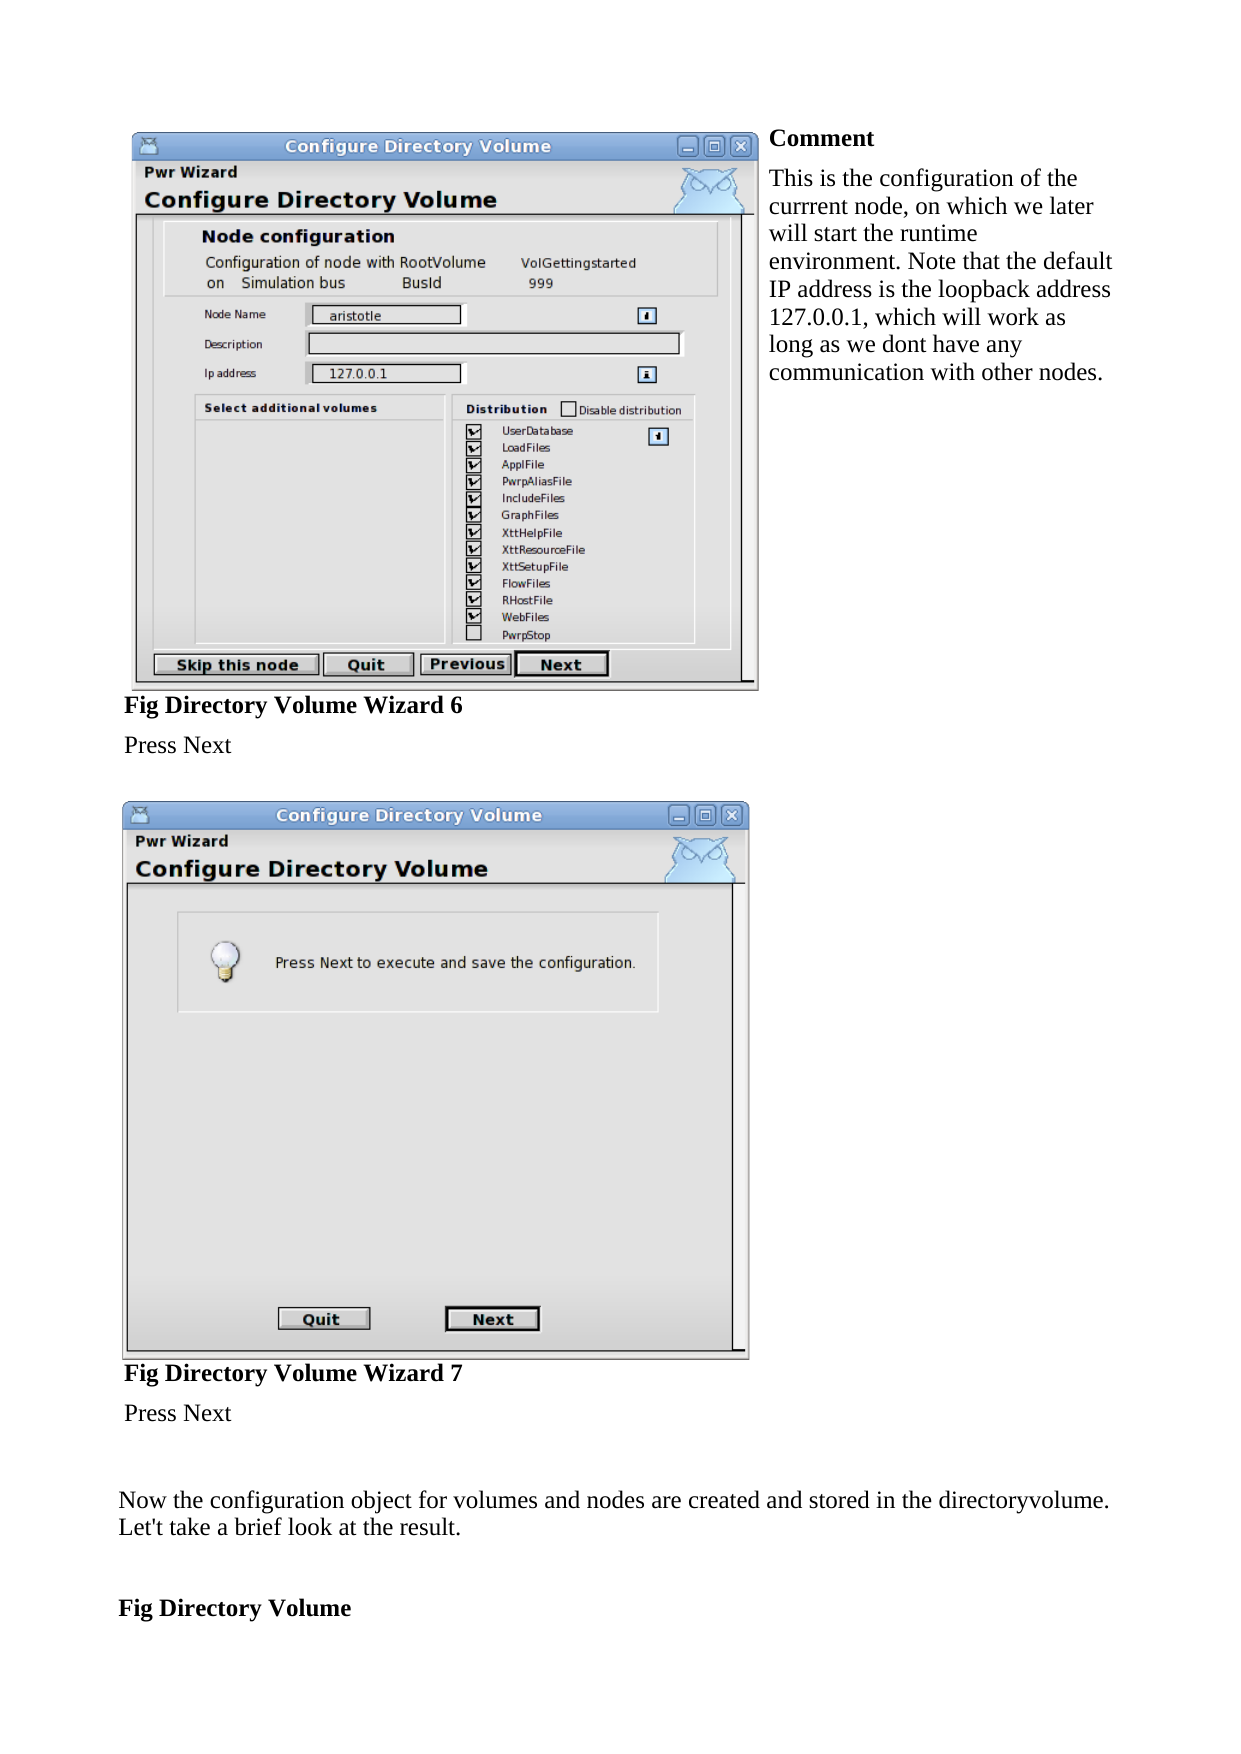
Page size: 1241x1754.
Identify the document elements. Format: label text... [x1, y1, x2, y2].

table_cell Comment This is the configuration of the currrent node, on which we later will start the runtime environment. Note that the default IP address is the loopback address 127.0.0.1, which will work as long as we dont have any communication with other nodes. [763, 118, 1122, 777]
picture [122, 801, 750, 1360]
table_cell Fig Directory Volume Wizard 6 Press Next [118, 118, 763, 777]
picture [131, 132, 759, 691]
table_cell Fig Directory Volume Wizard 7 Press Next [118, 777, 763, 1446]
text Now the configuration object for volumes and nodes are created and stored in the directoryvolume. Let't take a brief look at the result. [118, 1486, 1122, 1541]
table_cell [763, 777, 1122, 1446]
text Fig Directory Volume [118, 1594, 1122, 1622]
